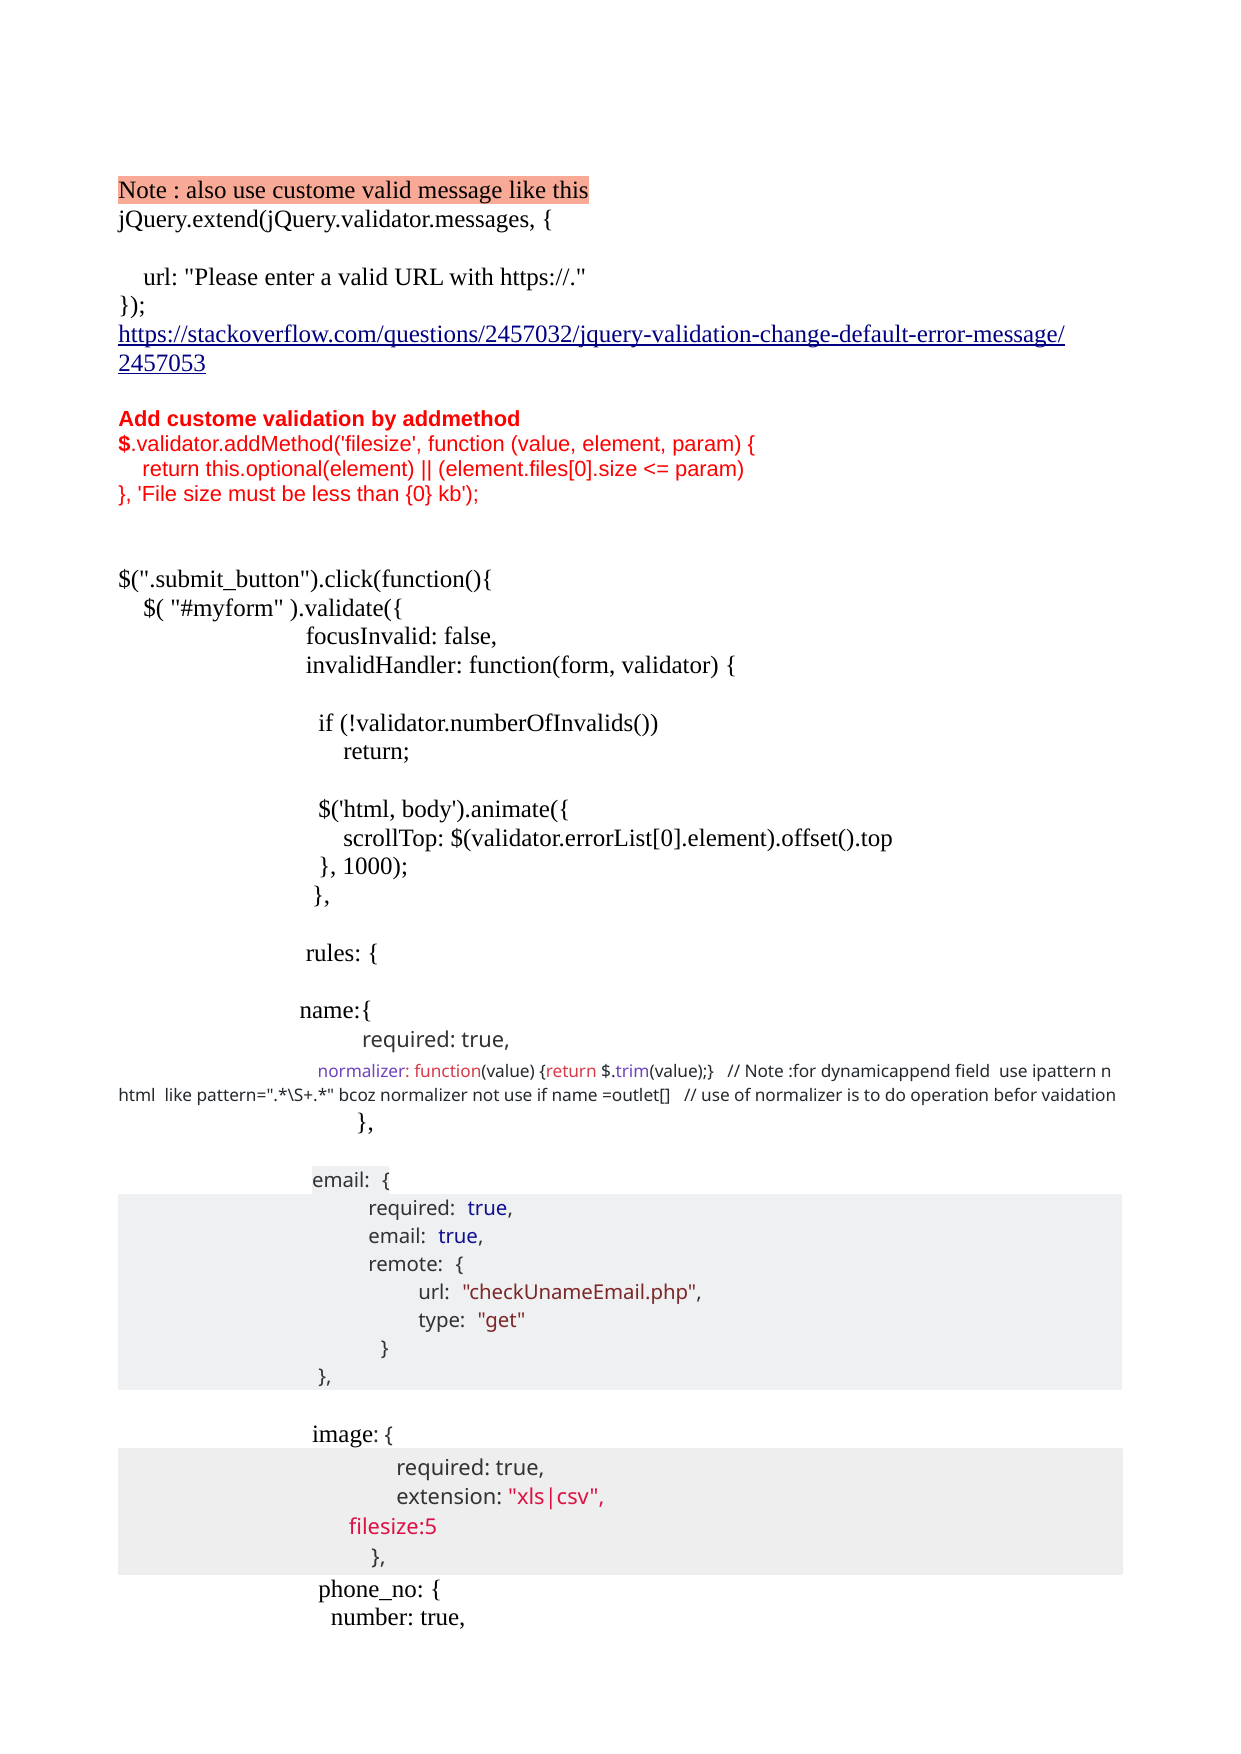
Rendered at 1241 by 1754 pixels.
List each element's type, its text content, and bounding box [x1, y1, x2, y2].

text type: "get" [118, 1306, 1122, 1334]
text extension: "xls|csv", [119, 1478, 1122, 1508]
text if (!validator.numberOfInvalids()) [118, 708, 1122, 736]
text rules: { [118, 938, 1122, 966]
text jQuery.extend(jQuery.validator.messages, { [118, 204, 1122, 233]
text $('html, body').animate({ [118, 794, 1122, 823]
text Note : also use custome valid message like this [118, 176, 1122, 204]
text }, [118, 880, 1122, 909]
text Add custome validation by addmethod [118, 406, 1122, 431]
text $( "#myform" ).validate({ [118, 593, 1122, 621]
text } [118, 1334, 1122, 1362]
text }); [118, 291, 1122, 319]
text scrollTop: $(validator.errorList[0].element).offset().top [118, 823, 1122, 851]
text number: true, [118, 1602, 1122, 1631]
text }, [119, 1538, 1122, 1574]
text }, [118, 1107, 1122, 1136]
text required: true, [118, 1194, 1122, 1222]
text email: true, [118, 1222, 1122, 1250]
text return; [118, 736, 1122, 765]
text }, 'File size must be less than {0} kb'); [118, 481, 1122, 506]
text focusInvalid: false, [118, 621, 1122, 650]
text phone_no: { [118, 1575, 1122, 1602]
text url: "checkUnameEmail.php", [118, 1278, 1122, 1306]
text invalidHandler: function(form, validator) { [118, 650, 1122, 679]
text email: { [118, 1164, 1122, 1194]
text return this.optional(element) || (element.files[0].size <= param) [118, 456, 1122, 481]
text required: true, [119, 1450, 1122, 1478]
text remote: { [118, 1250, 1122, 1278]
text $(".submit_button").click(function(){ [118, 564, 1122, 593]
text https://stackoverflow.com/questions/2457032/jquery-validation-change-default-error-message/2457053 [118, 319, 1122, 377]
text required: true, [118, 1024, 1122, 1054]
text $.validator.addMethod('filesize', function (value, element, param) { [118, 431, 1122, 456]
text filesize:5 [119, 1508, 1122, 1538]
text image: { [118, 1419, 1122, 1448]
text name:{ [118, 995, 1122, 1024]
text url: "Please enter a valid URL with https://." [118, 262, 1122, 291]
text }, 1000); [118, 851, 1122, 880]
text }, [118, 1362, 1122, 1390]
text normalizer: function(value) {return $.trim(value);} // Note :for dynamicappend field use ipattern n html like pattern=".*\S+.*" bcoz normalizer not use if name =outlet[] // use of normalizer is to do operation befor vaidation [118, 1054, 1122, 1107]
